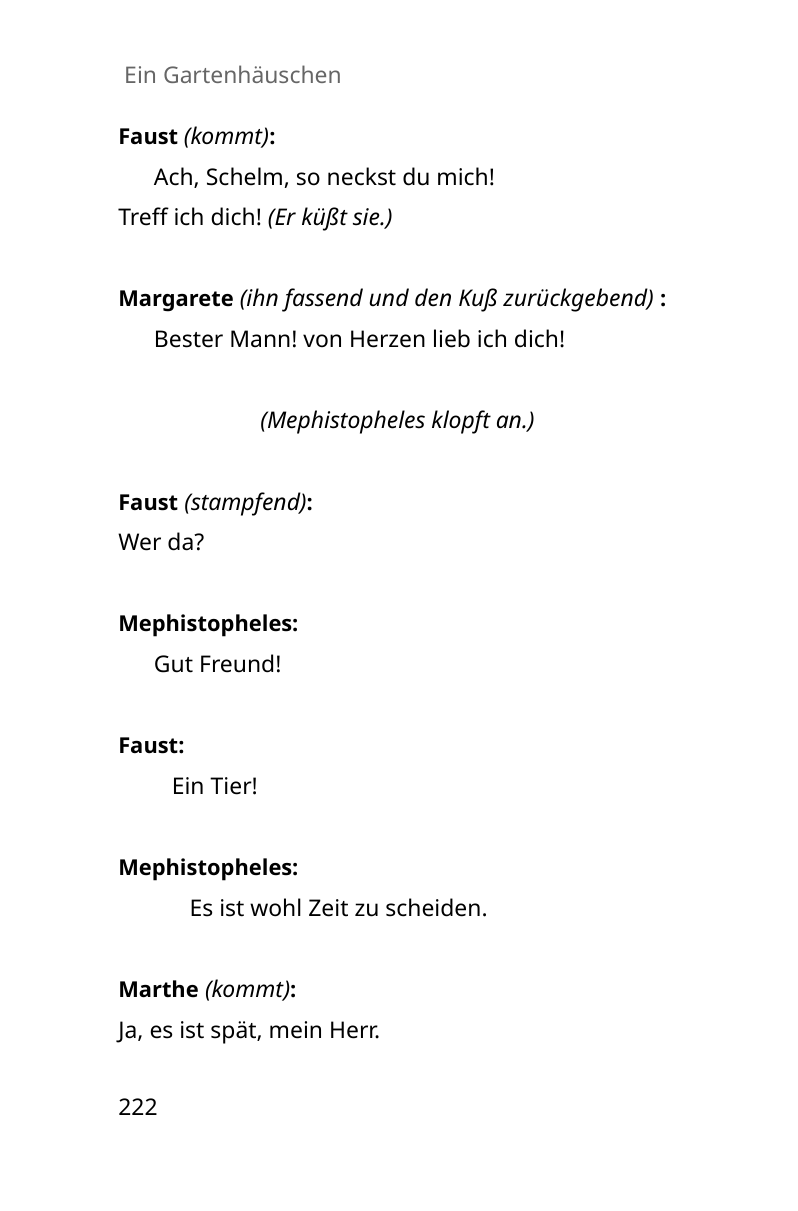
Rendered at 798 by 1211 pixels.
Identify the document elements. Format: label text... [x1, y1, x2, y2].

text Mephistopheles: Es ist wohl Zeit zu scheiden. [118, 828, 679, 923]
text Faust: Ein Tier! [118, 706, 679, 801]
text Marthe (kommt): Ja, es ist spät, mein Herr. [118, 950, 679, 1045]
text Faust (stampfend): Wer da? [118, 457, 679, 557]
text Mephistopheles: Gut Freund! [118, 584, 679, 679]
text Faust (kommt): Ach, Schelm, so neckst du mich! Treff ich dich! (Er küßt sie.) [118, 120, 679, 232]
text (Mephistopheles klopft an.) [118, 381, 679, 435]
text Margarete (ihn fassend und den Kuß zurückgebend) : Bester Mann! von Herzen lieb ich dich! [118, 259, 679, 354]
